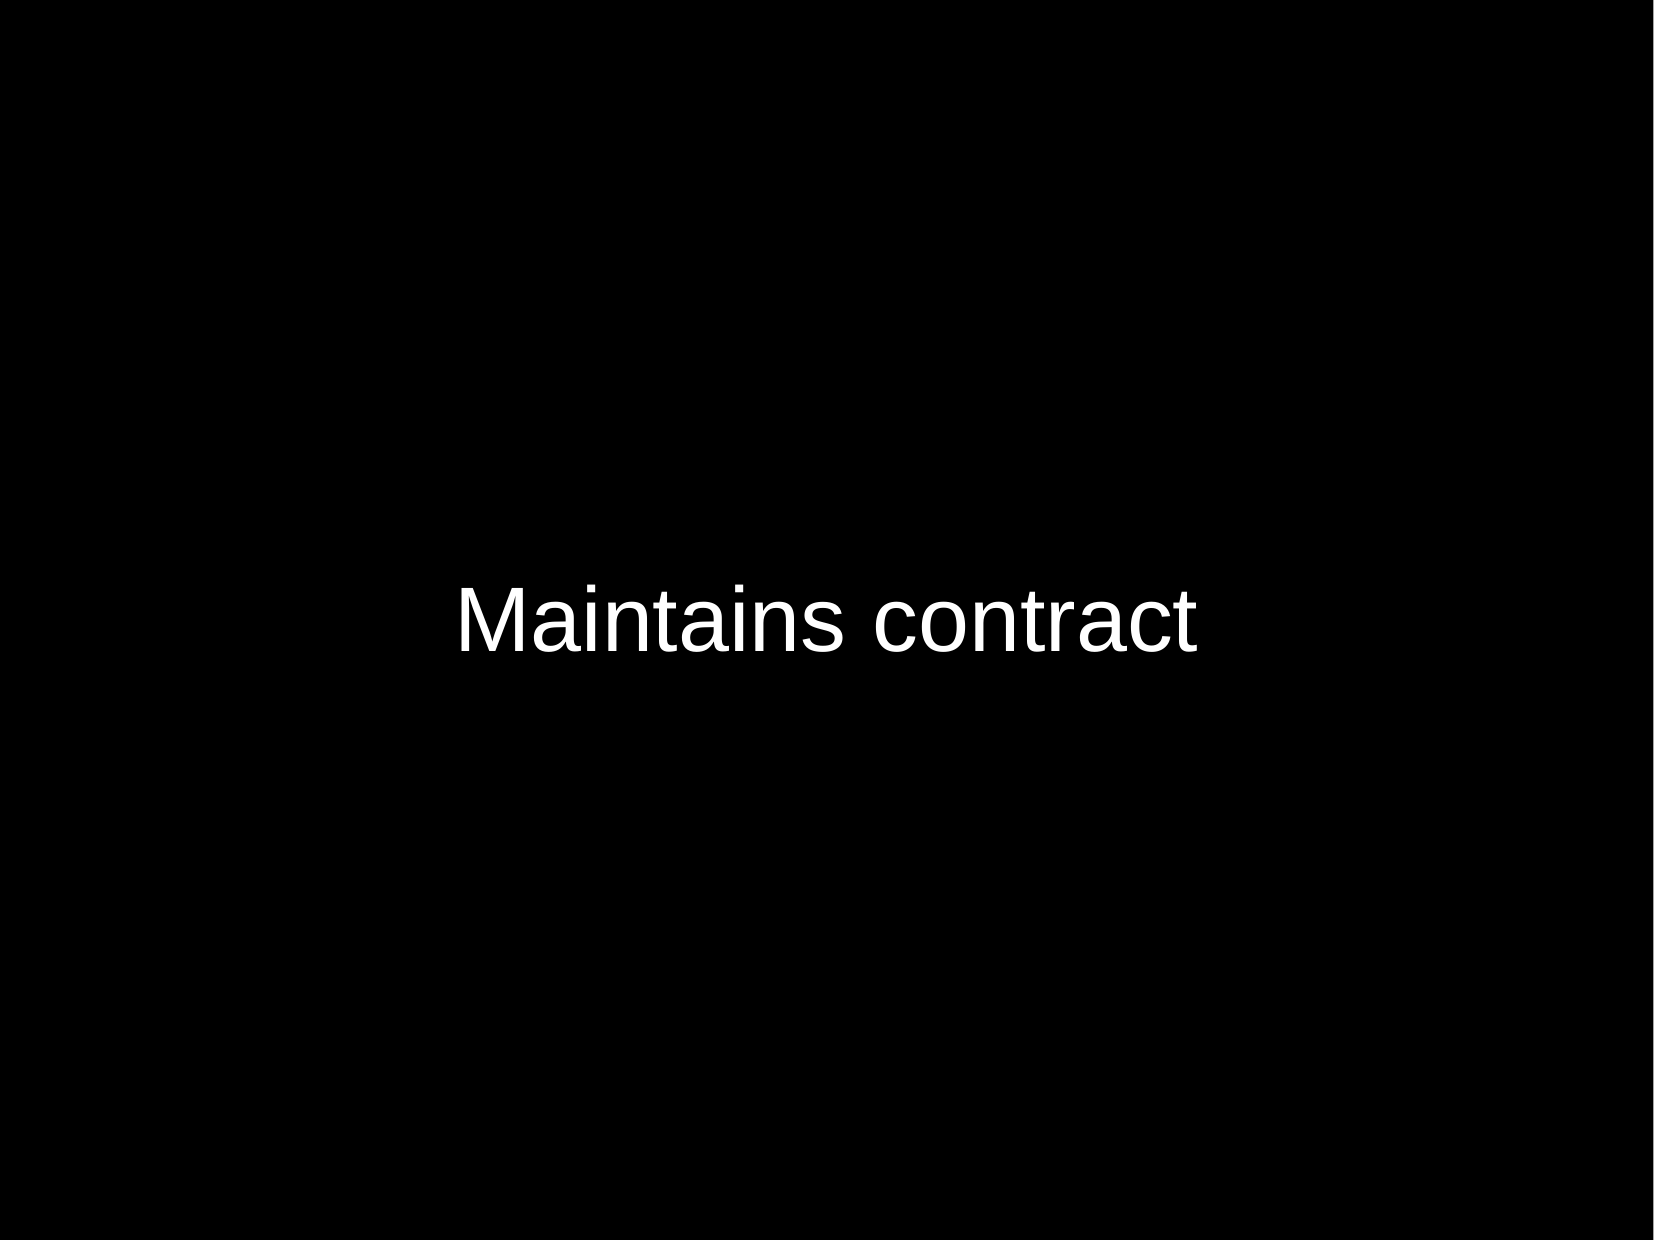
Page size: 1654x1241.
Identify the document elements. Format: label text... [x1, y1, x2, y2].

title Maintains contract [82, 516, 1571, 724]
